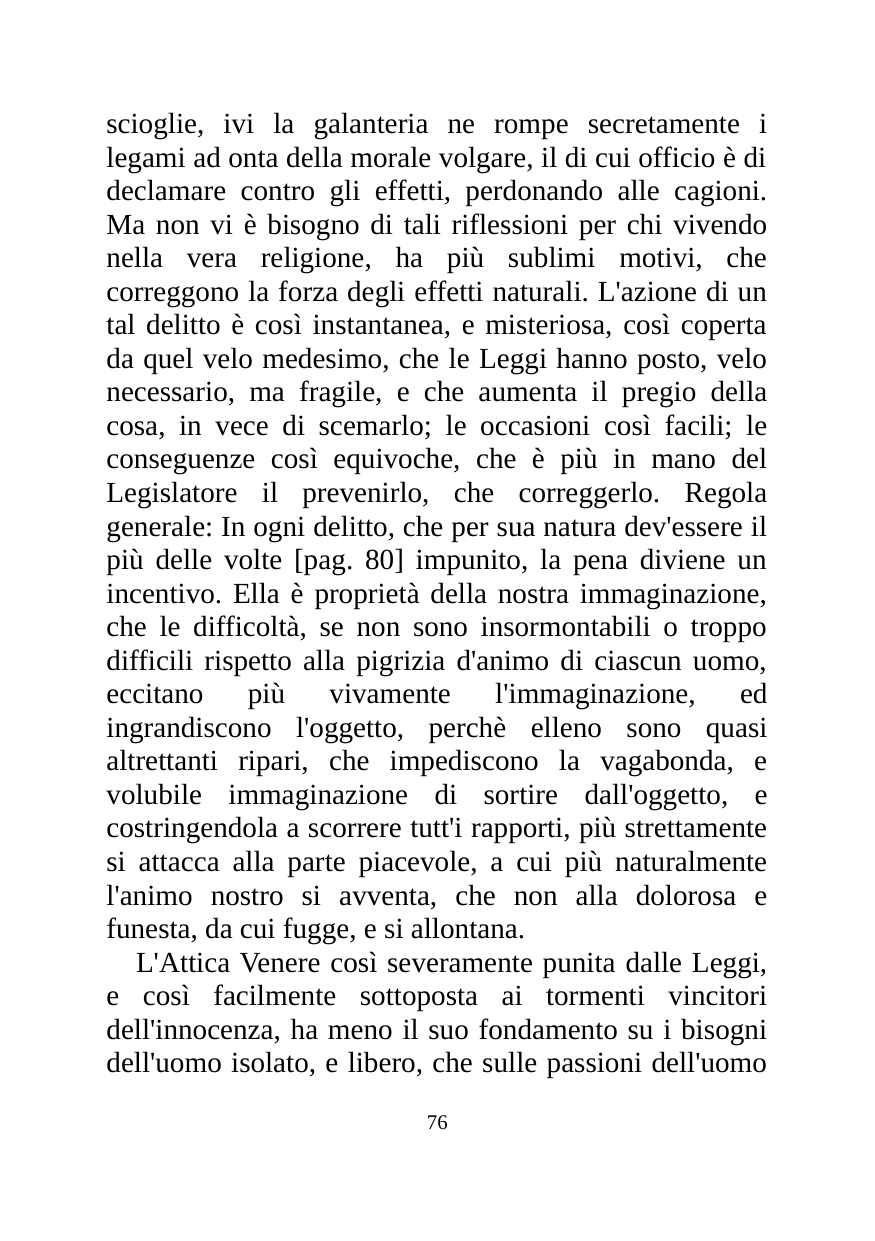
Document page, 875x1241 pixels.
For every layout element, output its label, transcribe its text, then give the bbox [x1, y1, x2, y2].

text scioglie, ivi la galanteria ne rompe secretamente i legami ad onta della morale volgare, il di cui officio è di declamare contro gli effetti, perdonando alle cagioni. Ma non vi è bisogno di tali riflessioni per chi vivendo nella vera religione, ha più sublimi motivi, che correggono la forza degli effetti naturali. L'azione di un tal delitto è così instantanea, e misteriosa, così coperta da quel velo medesimo, che le Leggi hanno posto, velo necessario, ma fragile, e che aumenta il pregio della cosa, in vece di scemarlo; le occasioni così facili; le conseguenze così equivoche, che è più in mano del Legislatore il prevenirlo, che correggerlo. Regola generale: In ogni delitto, che per sua natura dev'essere il più delle volte [pag. 80] impunito, la pena diviene un incentivo. Ella è proprietà della nostra immaginazione, che le difficoltà, se non sono insormontabili o troppo difficili rispetto alla pigrizia d'animo di ciascun uomo, eccitano più vivamente l'immaginazione, ed ingrandiscono l'oggetto, perchè elleno sono quasi altrettanti ripari, che impediscono la vagabonda, e volubile immaginazione di sortire dall'oggetto, e costringendola a scorrere tutt'i rapporti, più strettamente si attacca alla parte piacevole, a cui più naturalmente l'animo nostro si avventa, che non alla dolorosa e funesta, da cui fugge, e si allontana. [106, 106, 768, 945]
text L'Attica Venere così severamente punita dalle Leggi, e così facilmente sottoposta ai tormenti vincitori dell'innocenza, ha meno il suo fondamento su i bisogni dell'uomo isolato, e libero, che sulle passioni dell'uomo [106, 945, 768, 1079]
